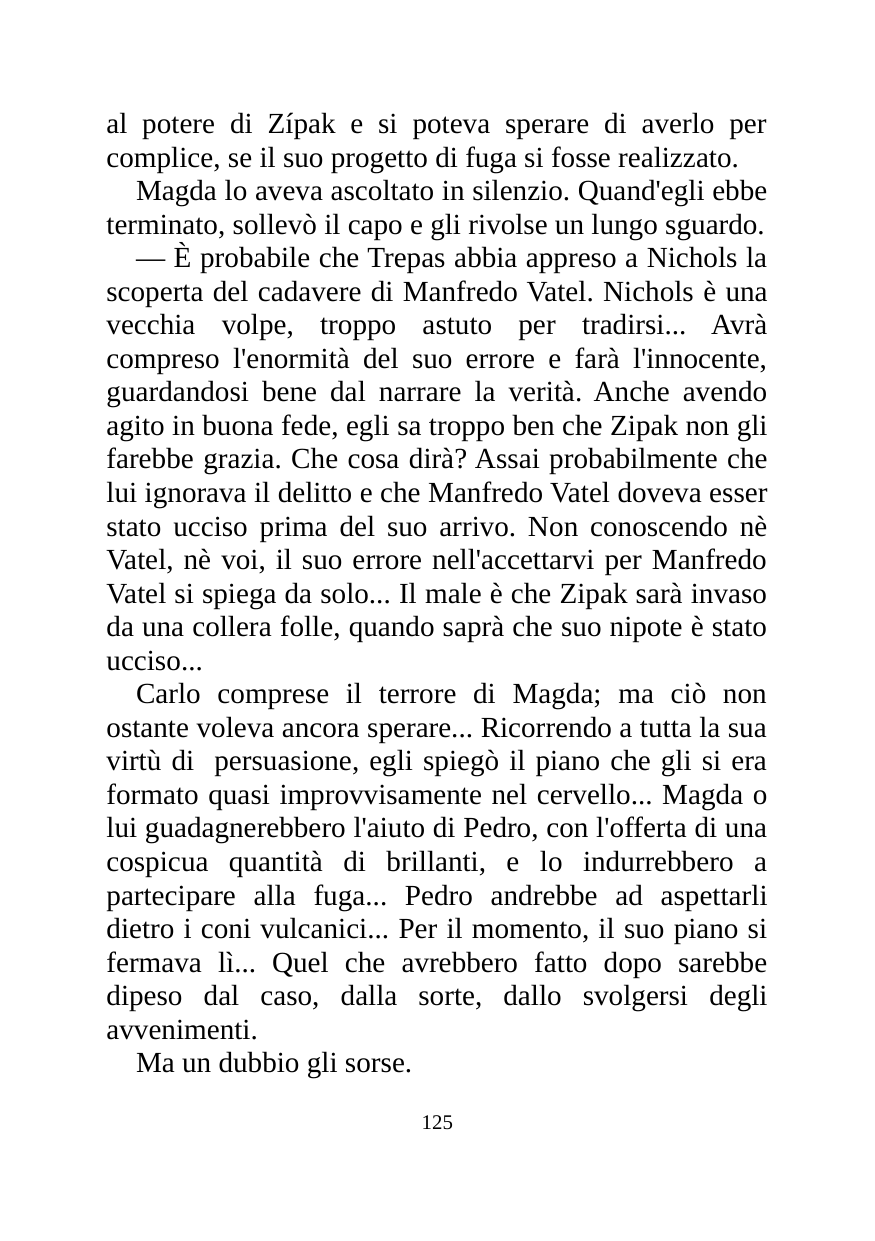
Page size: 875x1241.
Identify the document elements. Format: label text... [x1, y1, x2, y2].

text Ma un dubbio gli sorse. [106, 1045, 768, 1079]
text — È probabile che Trepas abbia appreso a Nichols la scoperta del cadavere di Manfredo Vatel. Nichols è una vecchia volpe, troppo astuto per tradirsi... Avrà compreso l'enormità del suo errore e farà l'innocente, guardandosi bene dal narrare la verità. Anche avendo agito in buona fede, egli sa troppo ben che Zipak non gli farebbe grazia. Che cosa dirà? Assai probabilmente che lui ignorava il delitto e che Manfredo Vatel doveva esser stato ucciso prima del suo arrivo. Non conoscendo nè Vatel, nè voi, il suo errore nell'accettarvi per Manfredo Vatel si spiega da solo... Il male è che Zipak sarà invaso da una collera folle, quando saprà che suo nipote è stato ucciso... [106, 240, 768, 676]
text al potere di Zípak e si poteva sperare di averlo per complice, se il suo progetto di fuga si fosse realizzato. [106, 106, 768, 173]
text Magda lo aveva ascoltato in silenzio. Quand'egli ebbe terminato, sollevò il capo e gli rivolse un lungo sguardo. [106, 173, 768, 240]
text Carlo comprese il terrore di Magda; ma ciò non ostante voleva ancora sperare... Ricorrendo a tutta la sua virtù di persuasione, egli spiegò il piano che gli si era formato quasi improvvisamente nel cervello... Magda o lui guadagnerebbero l'aiuto di Pedro, con l'offerta di una cospicua quantità di brillanti, e lo indurrebbero a partecipare alla fuga... Pedro andrebbe ad aspettarli dietro i coni vulcanici... Per il momento, il suo piano si fermava lì... Quel che avrebbero fatto dopo sarebbe dipeso dal caso, dalla sorte, dallo svolgersi degli avvenimenti. [106, 676, 768, 1045]
